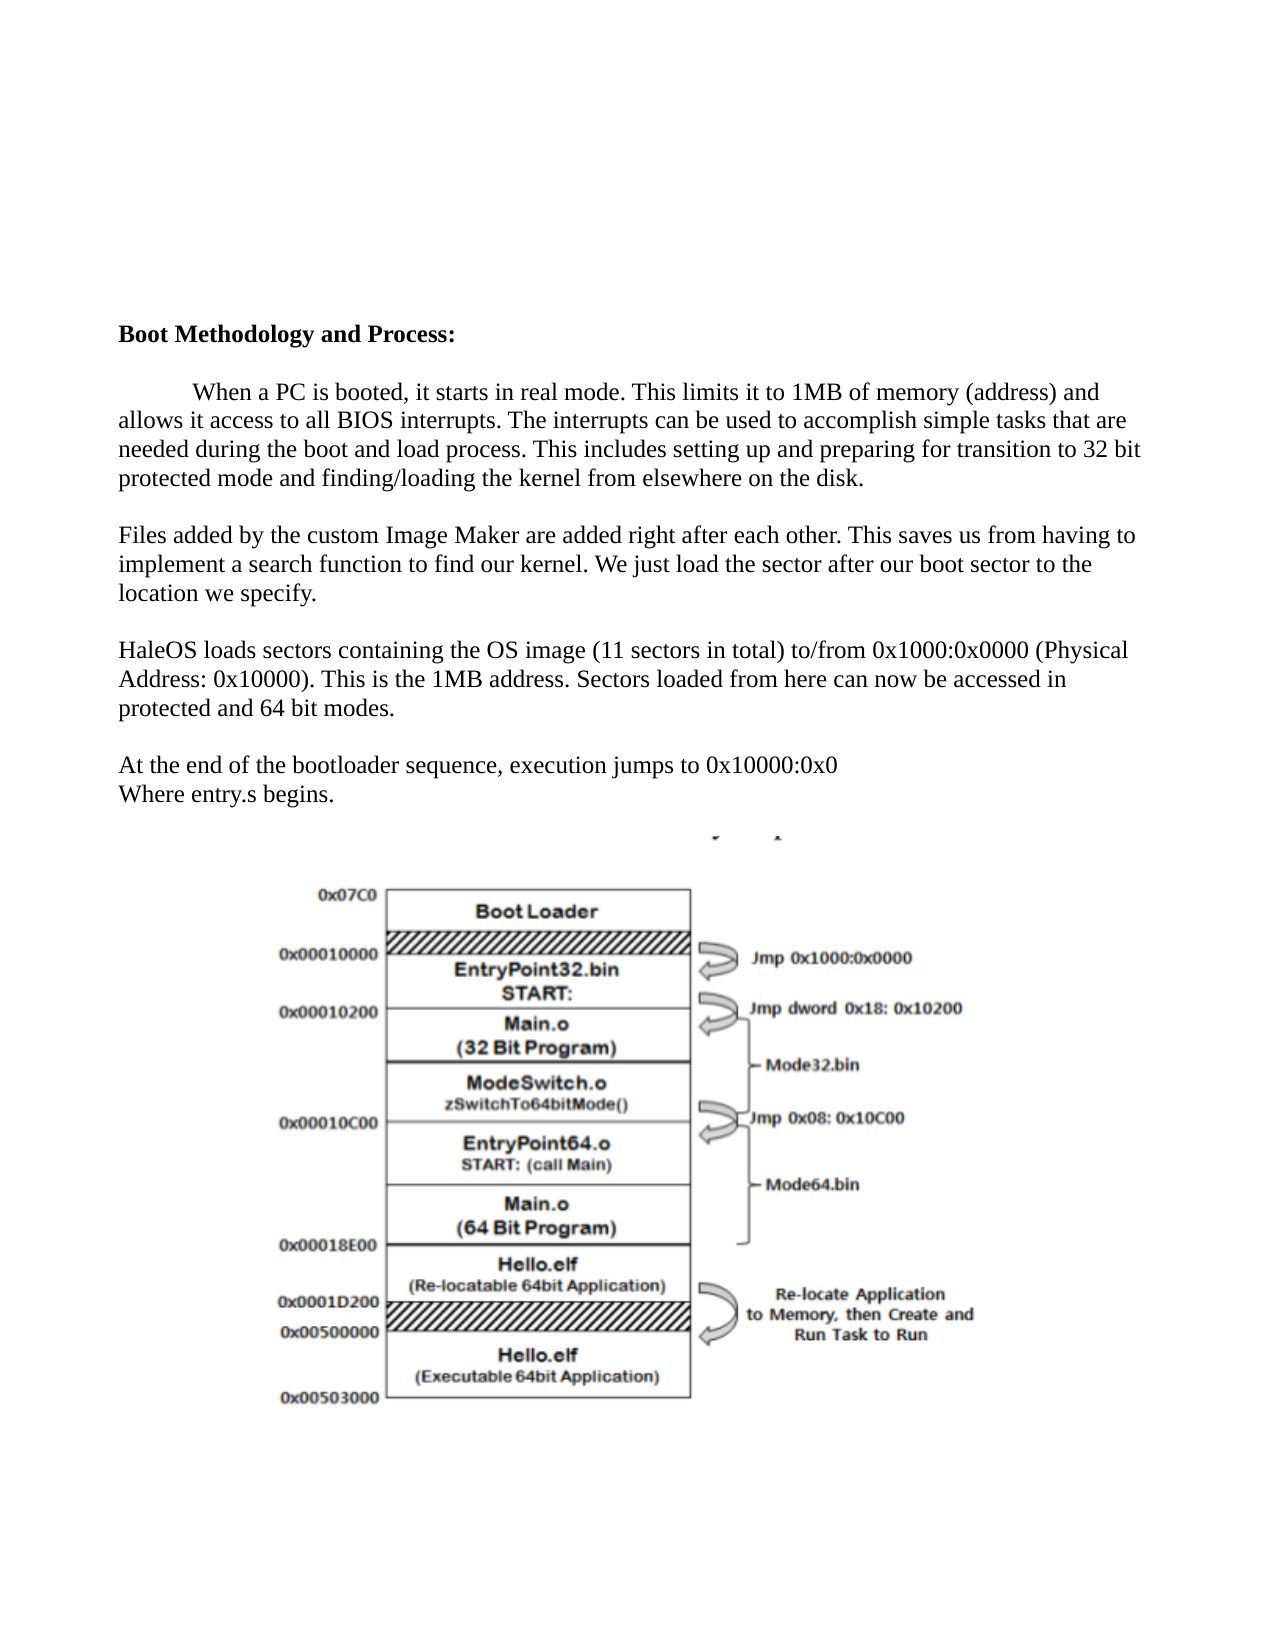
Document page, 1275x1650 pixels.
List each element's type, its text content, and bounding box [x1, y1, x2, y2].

text At the end of the bootloader sequence, execution jumps to 0x10000:0x0 Where entry.s begins. [118, 751, 1157, 808]
text HaleOS loads sectors containing the OS image (11 sectors in total) to/from 0x1000:0x0000 (Physical Address: 0x10000). This is the 1MB address. Sectors loaded from here can now be accessed in protected and 64 bit modes. [118, 636, 1157, 722]
text When a PC is booted, it starts in real mode. This limits it to 1MB of memory (address) and allows it access to all BIOS interrupts. The interrupts can be used to accomplish simple tasks that are needed during the boot and load process. This includes setting up and preparing for transition to 32 bit protected mode and finding/loading the kernel from elsewhere on the disk. [118, 377, 1157, 492]
picture [235, 836, 1040, 1419]
text Boot Methodology and Process: [118, 319, 1157, 348]
text Files added by the custom Image Maker are added right after each other. This saves us from having to implement a search function to find our kernel. We just load the sector after our boot sector to the location we specify. [118, 521, 1157, 607]
